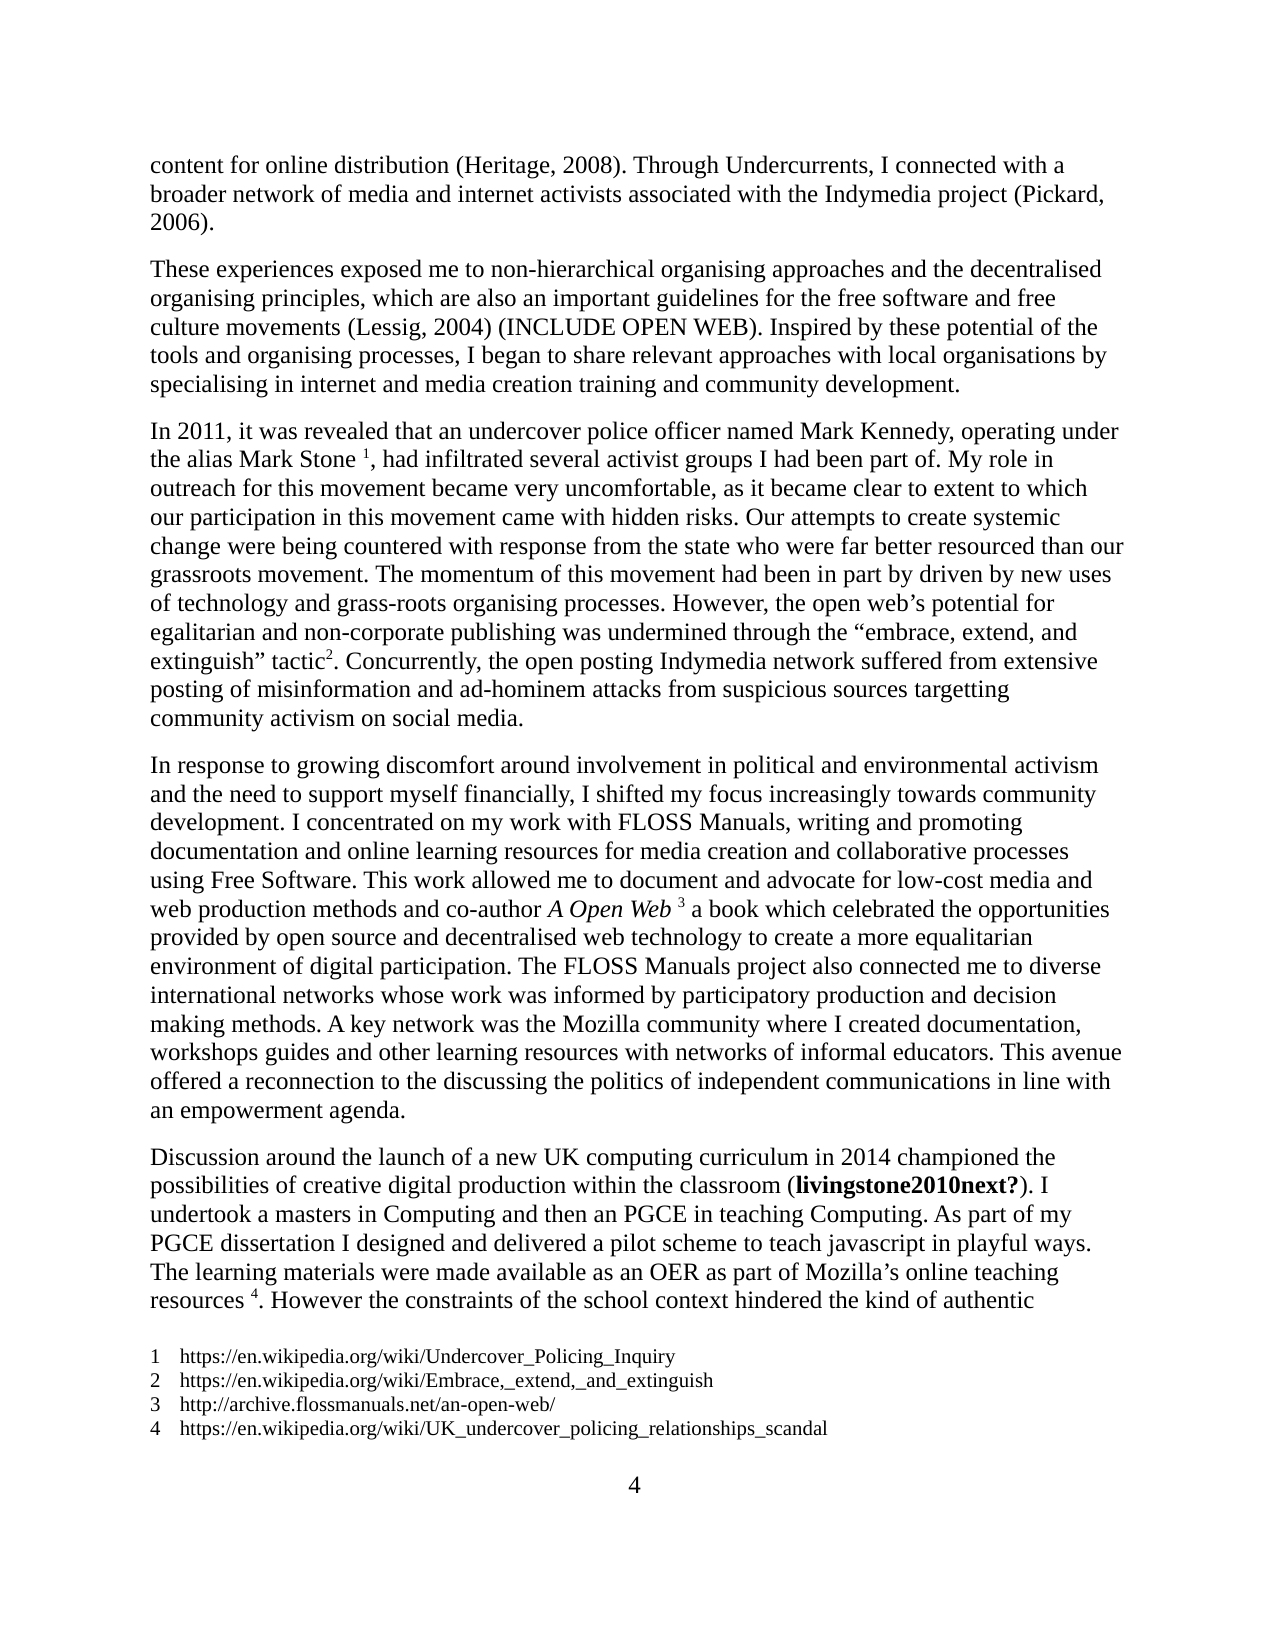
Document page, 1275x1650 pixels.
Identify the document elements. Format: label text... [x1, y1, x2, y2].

text In 2011, it was revealed that an undercover police officer named Mark Kennedy, operating under the alias Mark Stone , had infiltrated several activist groups I had been part of. My role in outreach for this movement became very uncomfortable, as it became clear to extent to which our participation in this movement came with hidden risks. Our attempts to create systemic change were being countered with response from the state who were far better resourced than our grassroots movement. The momentum of this movement had been in part by driven by new uses of technology and grass-roots organising processes. However, the open web’s potential for egalitarian and non-corporate publishing was undermined through the “embrace, extend, and extinguish” tactic. Concurrently, the open posting Indymedia network suffered from extensive posting of misinformation and ad-hominem attacks from suspicious sources targetting community activism on social media. [150, 416, 1125, 732]
text http://archive.flossmanuals.net/an-open-web/ [150, 1392, 1125, 1416]
text https://en.wikipedia.org/wiki/Embrace,_extend,_and_extinguish [150, 1368, 1125, 1392]
text Discussion around the launch of a new UK computing curriculum in 2014 championed the possibilities of creative digital production within the classroom (livingstone2010next?). I undertook a masters in Computing and then an PGCE in teaching Computing. As part of my PGCE dissertation I designed and delivered a pilot scheme to teach javascript in playful ways. The learning materials were made available as an OER as part of Mozilla’s online teaching resources . However the constraints of the school context hindered the kind of authentic [150, 1142, 1125, 1314]
text content for online distribution (Heritage, 2008). Through Undercurrents, I connected with a broader network of media and internet activists associated with the Indymedia project (Pickard, 2006). [150, 150, 1125, 236]
text https://en.wikipedia.org/wiki/UK_undercover_policing_relationships_scandal [150, 1416, 1125, 1440]
text In response to growing discomfort around involvement in political and environmental activism and the need to support myself financially, I shifted my focus increasingly towards community development. I concentrated on my work with FLOSS Manuals, writing and promoting documentation and online learning resources for media creation and collaborative processes using Free Software. This work allowed me to document and advocate for low-cost media and web production methods and co-author A Open Web a book which celebrated the opportunities provided by open source and decentralised web technology to create a more equalitarian environment of digital participation. The FLOSS Manuals project also connected me to diverse international networks whose work was informed by participatory production and decision making methods. A key network was the Mozilla community where I created documentation, workshops guides and other learning resources with networks of informal educators. This avenue offered a reconnection to the discussing the politics of independent communications in line with an empowerment agenda. [150, 750, 1125, 1124]
text https://en.wikipedia.org/wiki/Undercover_Policing_Inquiry [150, 1344, 1125, 1368]
text These experiences exposed me to non-hierarchical organising approaches and the decentralised organising principles, which are also an important guidelines for the free software and free culture movements (Lessig, 2004) (INCLUDE OPEN WEB). Inspired by these potential of the tools and organising processes, I began to share relevant approaches with local organisations by specialising in internet and media creation training and community development. [150, 254, 1125, 398]
